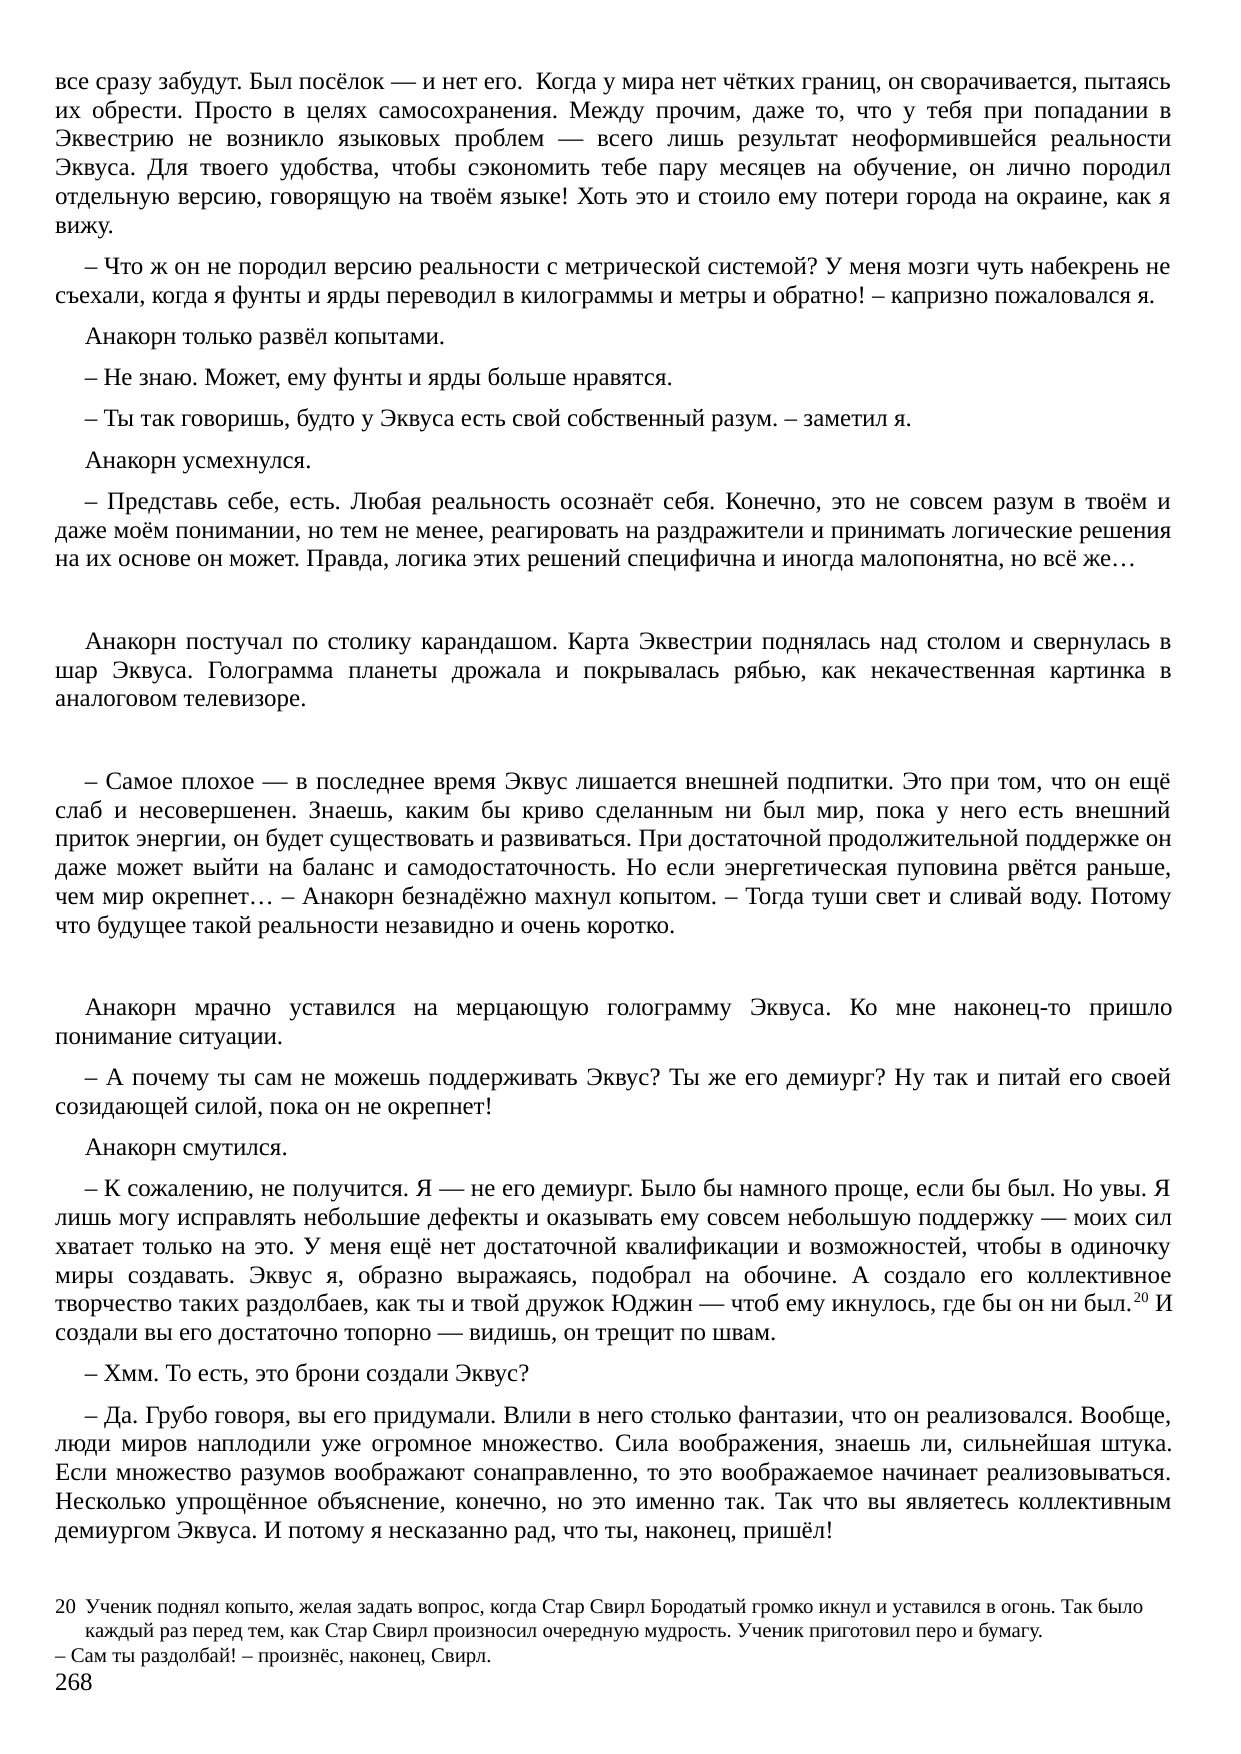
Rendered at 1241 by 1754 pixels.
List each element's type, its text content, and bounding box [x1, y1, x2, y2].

text – Представь себе, есть. Любая реальность осознаёт себя. Конечно, это не совсем разум в твоём и даже моём понимании, но тем не менее, реагировать на раздражители и принимать логические решения на их основе он может. Правда, логика этих решений специфична и иногда малопонятна, но всё же… [55, 486, 1173, 572]
text – Что ж он не породил версию реальности с метрической системой? У меня мозги чуть набекрень не съехали, когда я фунты и ярды переводил в килограммы и метры и обратно! – капризно пожаловался я. [55, 251, 1173, 308]
text – Не знаю. Может, ему фунты и ярды больше нравятся. [55, 362, 1173, 391]
text Ученик поднял копыто, желая задать вопрос, когда Стар Свирл Бородатый громко икнул и уставился в огонь. Так было каждый раз перед тем, как Стар Свирл произносил очередную мудрость. Ученик приготовил перо и бумагу. [55, 1594, 1173, 1642]
text Анакорн постучал по столику карандашом. Карта Эквестрии поднялась над столом и свернулась в шар Эквуса. Голограмма планеты дрожала и покрывалась рябью, как некачественная картинка в аналоговом телевизоре. [55, 626, 1173, 712]
text – А почему ты сам не можешь поддерживать Эквус? Ты же его демиург? Ну так и питай его своей созидающей силой, пока он не окрепнет! [55, 1062, 1173, 1120]
text – Самое плохое — в последнее время Эквус лишается внешней подпитки. Это при том, что он ещё слаб и несовершенен. Знаешь, каким бы криво сделанным ни был мир, пока у него есть внешний приток энергии, он будет существовать и развиваться. При достаточной продолжительной поддержке он даже может выйти на баланс и самодостаточность. Но если энергетическая пуповина рвётся раньше, чем мир окрепнет… – Анакорн безнадёжно махнул копытом. – Тогда туши свет и сливай воду. Потому что будущее такой реальности незавидно и очень коротко. [55, 766, 1173, 938]
text – Хмм. То есть, это брони создали Эквус? [55, 1358, 1173, 1387]
text Анакорн только развёл копытами. [55, 321, 1173, 350]
text – К сожалению, не получится. Я — не его демиург. Было бы намного проще, если бы был. Но увы. Я лишь могу исправлять небольшие дефекты и оказывать ему совсем небольшую поддержку — моих сил хватает только на это. У меня ещё нет достаточной квалификации и возможностей, чтобы в одиночку миры создавать. Эквус я, образно выражаясь, подобрал на обочине. А создало его коллективное творчество таких раздолбаев, как ты и твой дружок Юджин — чтоб ему икнулось, где бы он ни был. И создали вы его достаточно топорно — видишь, он трещит по швам. [55, 1173, 1173, 1346]
text – Ты так говоришь, будто у Эквуса есть свой собственный разум. – заметил я. [55, 403, 1173, 432]
text Анакорн смутился. [55, 1132, 1173, 1161]
text все сразу забудут. Был посёлок — и нет его. Когда у мира нет чётких границ, он сворачивается, пытаясь их обрести. Просто в целях самосохранения. Между прочим, даже то, что у тебя при попадании в Эквестрию не возникло языковых проблем — всего лишь результат неоформившейся реальности Эквуса. Для твоего удобства, чтобы сэкономить тебе пару месяцев на обучение, он лично породил отдельную версию, говорящую на твоём языке! Хоть это и стоило ему потери города на окраине, как я вижу. [55, 66, 1173, 238]
text – Сам ты раздолбай! – произнёс, наконец, Свирл. [55, 1642, 1173, 1667]
text Анакорн мрачно уставился на мерцающую голограмму Эквуса. Ко мне наконец-то пришло понимание ситуации. [55, 992, 1173, 1050]
text Анакорн усмехнулся. [55, 445, 1173, 473]
text – Да. Грубо говоря, вы его придумали. Влили в него столько фантазии, что он реализовался. Вообще, люди миров наплодили уже огромное множество. Сила воображения, знаешь ли, сильнейшая штука. Если множество разумов воображают сонаправленно, то это воображаемое начинает реализовываться. Несколько упрощённое объяснение, конечно, но это именно так. Так что вы являетесь коллективным демиургом Эквуса. И потому я несказанно рад, что ты, наконец, пришёл! [55, 1400, 1173, 1543]
